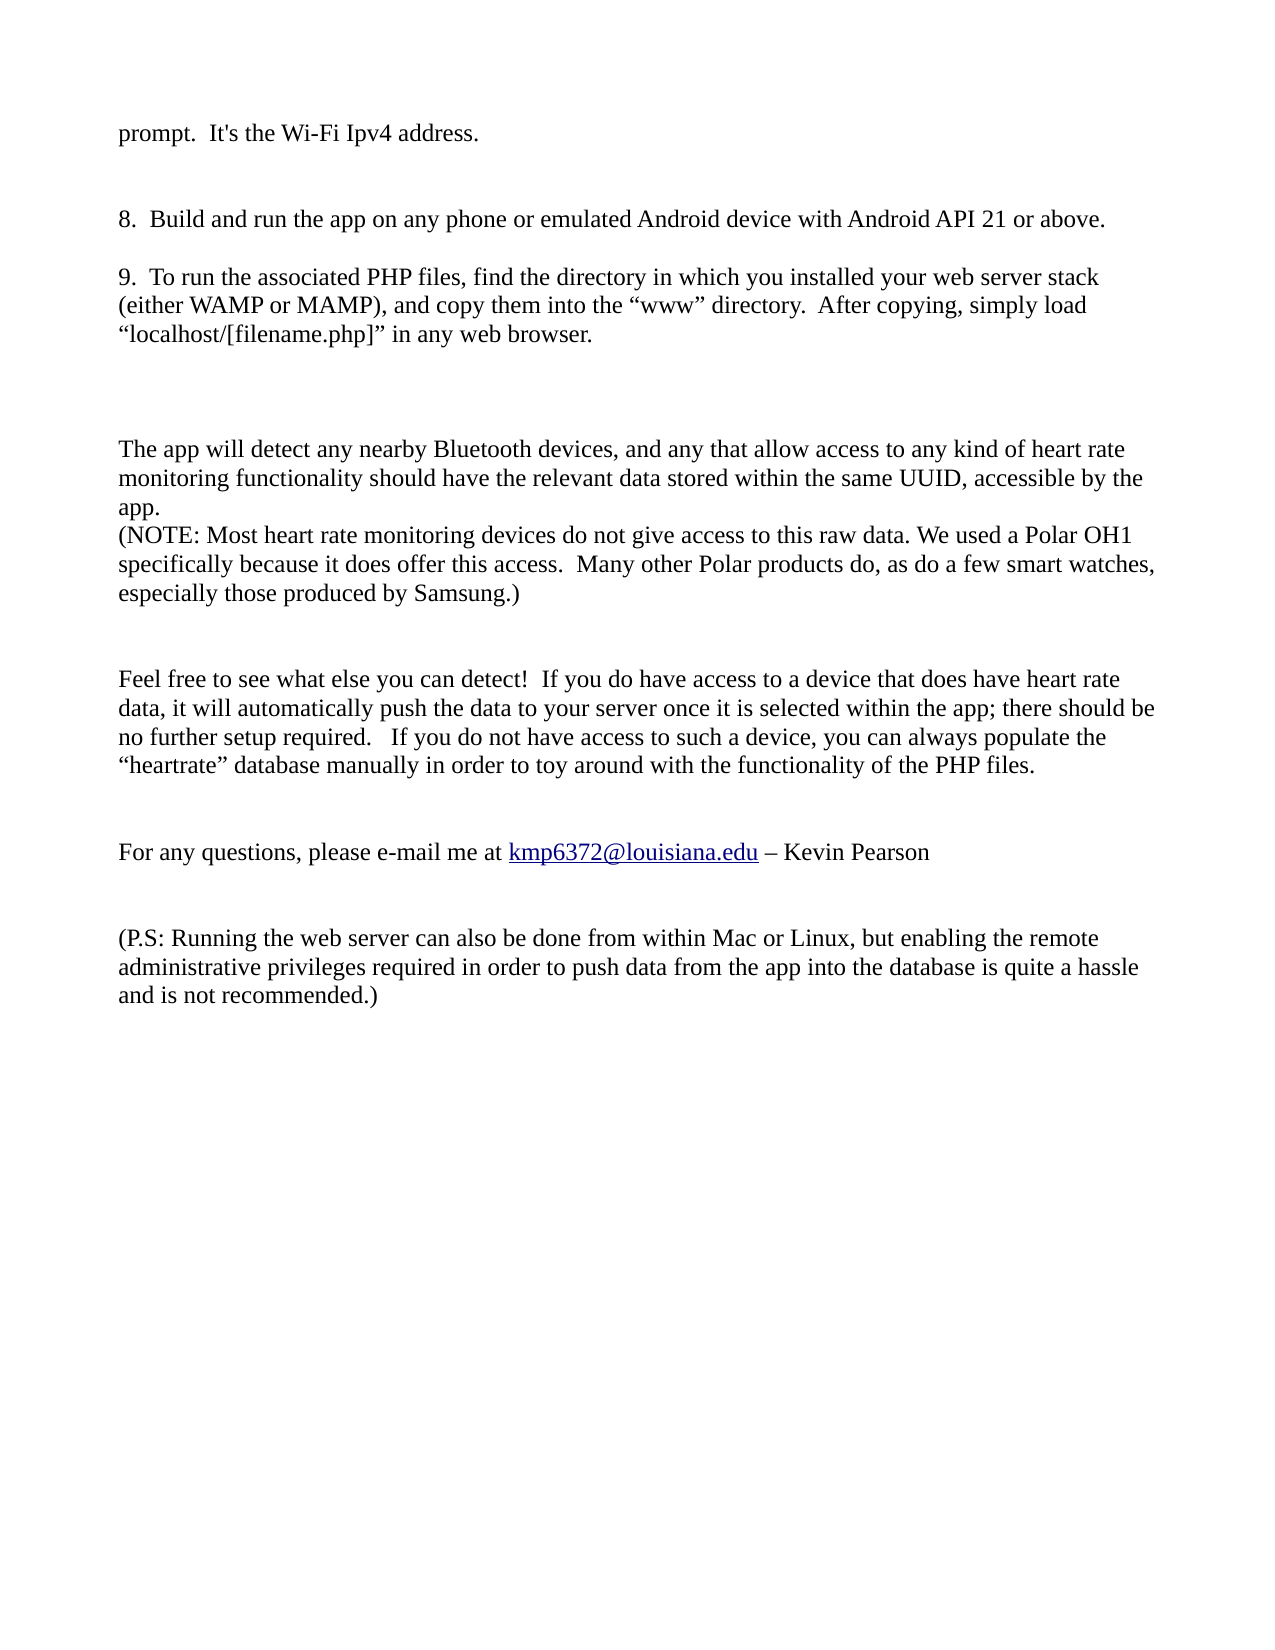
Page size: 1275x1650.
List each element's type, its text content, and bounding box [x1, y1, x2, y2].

text The app will detect any nearby Bluetooth devices, and any that allow access to any kind of heart rate monitoring functionality should have the relevant data stored within the same UUID, accessible by the app. (NOTE: Most heart rate monitoring devices do not give access to this raw data. We used a Polar OH1 specifically because it does offer this access. Many other Polar products do, as do a few smart watches, especially those produced by Samsung.) [118, 406, 1157, 607]
text prompt. It's the Wi-Fi Ipv4 address. [118, 118, 1157, 147]
text (P.S: Running the web server can also be done from within Mac or Linux, but enabling the remote administrative privileges required in order to push data from the app into the database is quite a hassle and is not recommended.) [118, 866, 1157, 1009]
text Feel free to see what else you can detect! If you do have access to a device that does have heart rate data, it will automatically push the data to your server once it is selected within the app; there should be no further setup required. If you do not have access to such a device, you can always populate the “heartrate” database manually in order to toy around with the functionality of the PHP files. [118, 636, 1157, 808]
text For any questions, please e-mail me at kmp6372@louisiana.edu – Kevin Pearson [118, 808, 1157, 866]
text 8. Build and run the app on any phone or emulated Android device with Android API 21 or above. 9. To run the associated PHP files, find the directory in which you installed your web server stack (either WAMP or MAMP), and copy them into the “www” directory. After copying, simply load “localhost/[filename.php]” in any web browser. [118, 147, 1157, 348]
